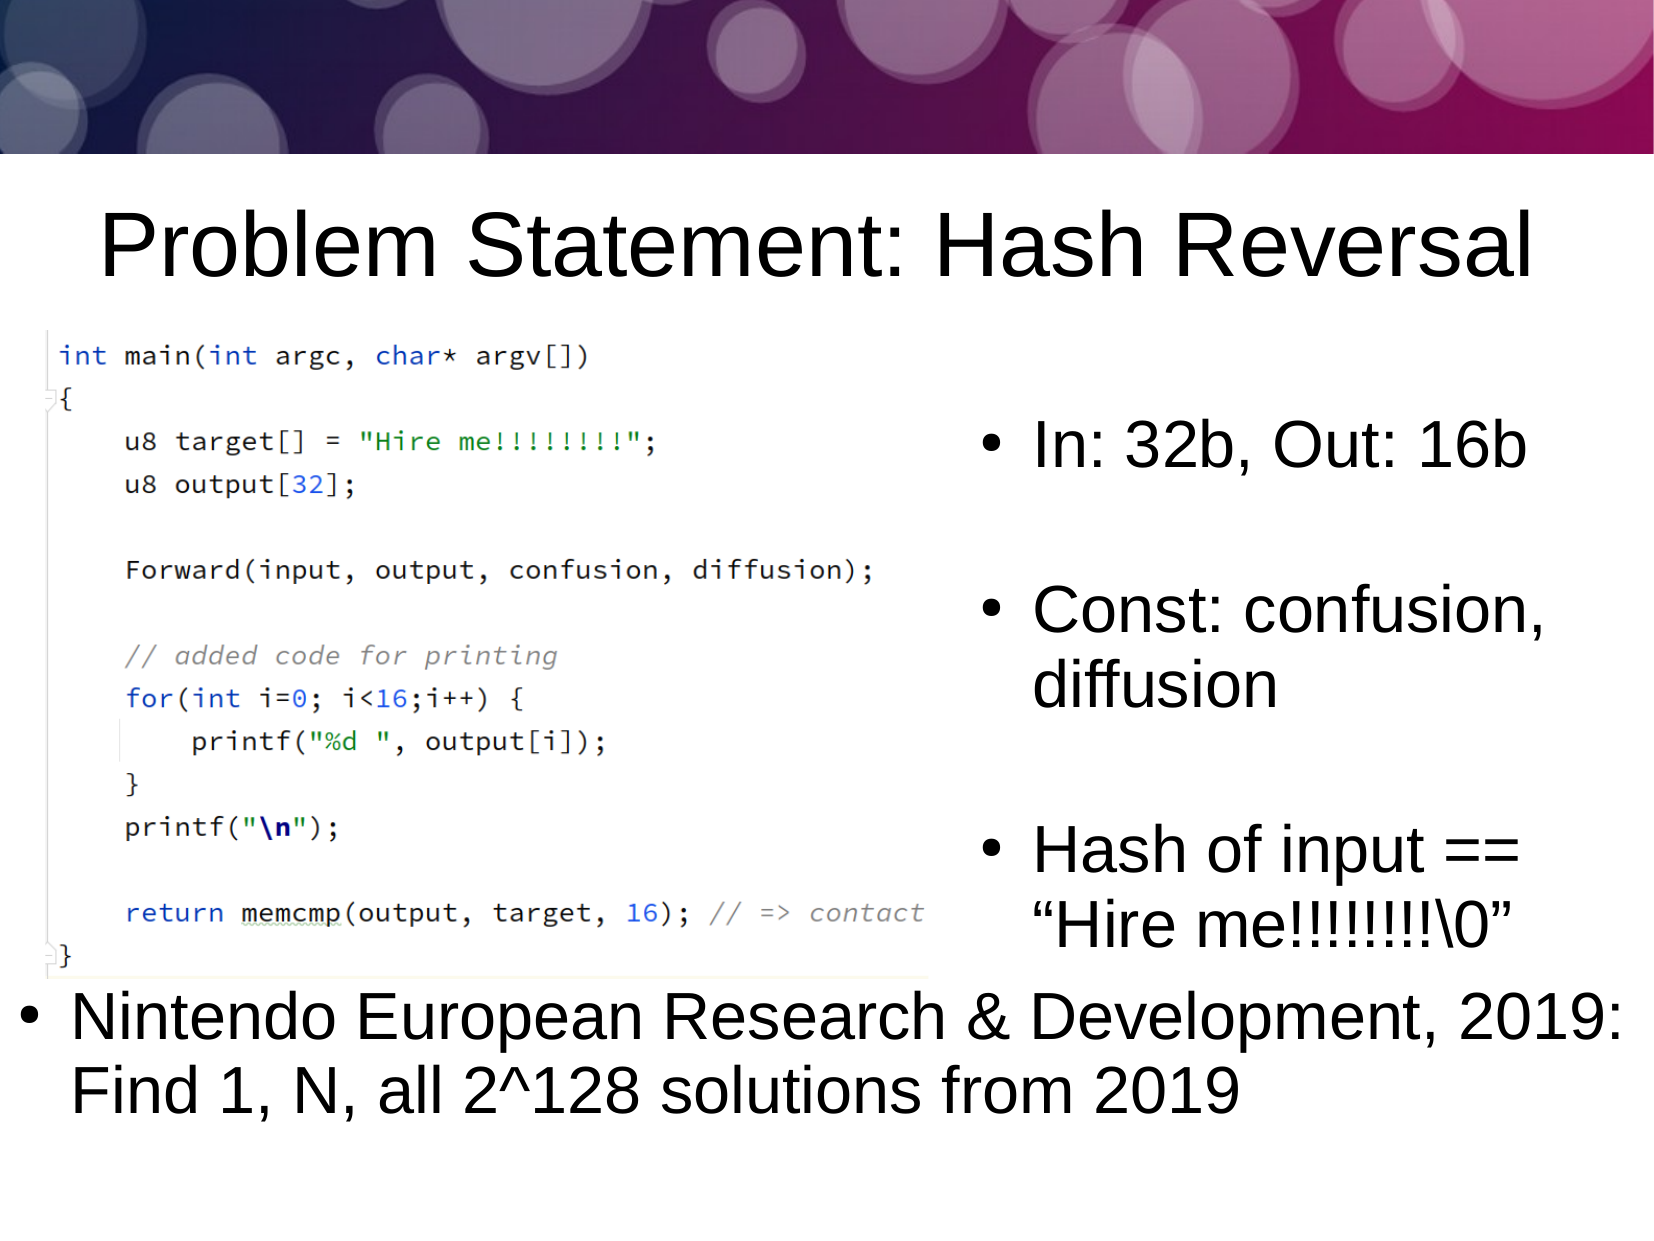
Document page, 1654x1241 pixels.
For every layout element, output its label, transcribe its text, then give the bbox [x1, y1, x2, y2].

list Nintendo European Research & Development, 2019: Find 1, N, all 2^128 solutions from 2019 [0, 978, 1636, 1241]
list In: 32b, Out: 16b Const: confusion, diffusion Hash of input == “Hire me!!!!!!!!\0” [961, 407, 1648, 1128]
picture [45, 330, 929, 978]
picture [0, 0, 1654, 154]
title Problem Statement: Hash Reversal [30, 142, 1606, 348]
